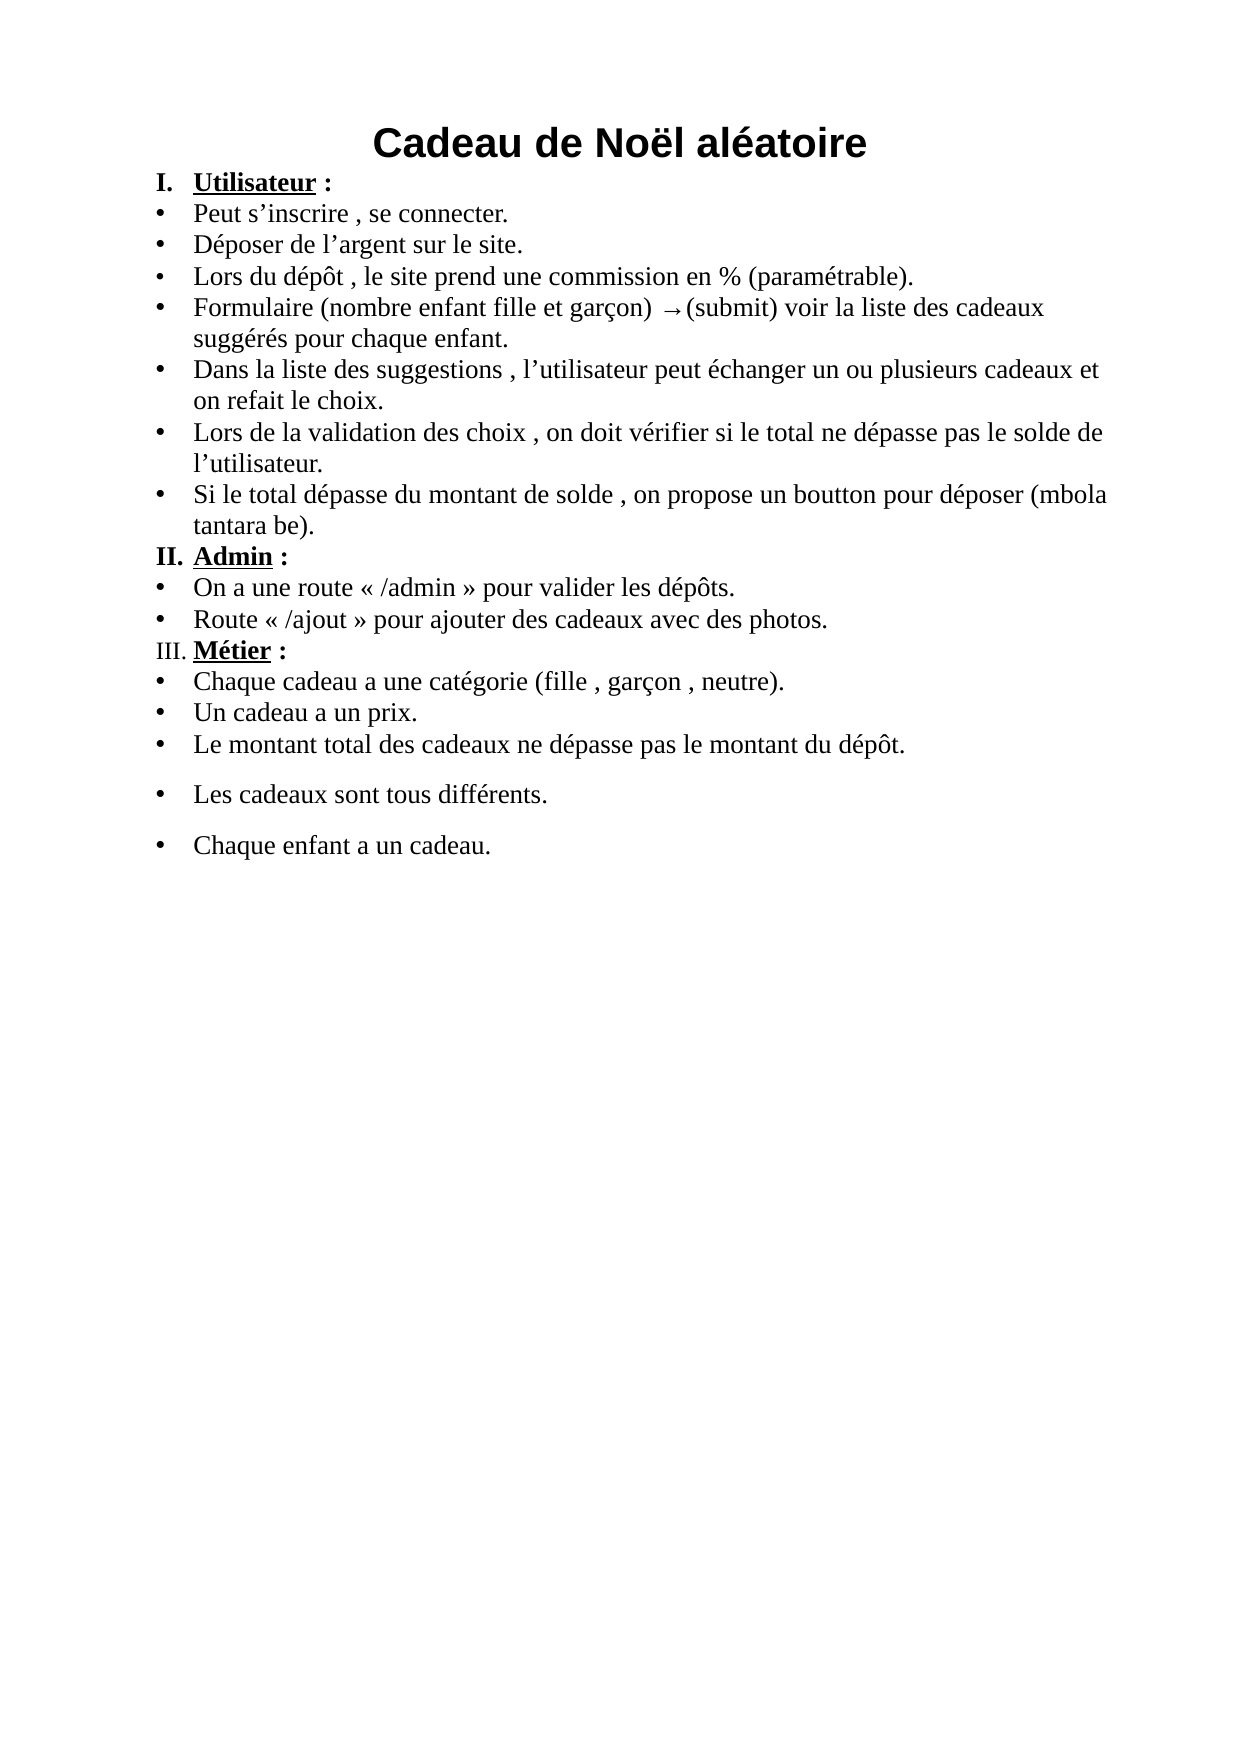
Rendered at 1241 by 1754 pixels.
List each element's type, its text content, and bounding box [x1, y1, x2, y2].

list Si le total dépasse du montant de solde , on propose un boutton pour déposer (mbola tantara be). [156, 478, 1122, 540]
list Les cadeaux sont tous différents. [156, 778, 1122, 809]
list Route « /ajout » pour ajouter des cadeaux avec des photos. [156, 603, 1122, 634]
list Lors du dépôt , le site prend une commission en % (paramétrable). [156, 260, 1122, 291]
list Le montant total des cadeaux ne dépasse pas le montant du dépôt. [156, 728, 1122, 759]
list Chaque cadeau a une catégorie (fille , garçon , neutre). [156, 665, 1122, 696]
list Admin : [156, 540, 1122, 572]
list Un cadeau a un prix. [156, 696, 1122, 728]
list Utilisateur : [156, 166, 1122, 197]
list Métier : [156, 634, 1122, 665]
list Lors de la validation des choix , on doit vérifier si le total ne dépasse pas le solde de l’utilisateur. [156, 416, 1122, 478]
list Chaque enfant a un cadeau. [156, 829, 1122, 860]
list Formulaire (nombre enfant fille et garçon) →(submit) voir la liste des cadeaux suggérés pour chaque enfant. [156, 291, 1122, 353]
list On a une route « /admin » pour valider les dépôts. [156, 572, 1122, 603]
text Cadeau de Noël aléatoire [118, 118, 1122, 166]
list Déposer de l’argent sur le site. [156, 228, 1122, 260]
list Peut s’inscrire , se connecter. [156, 197, 1122, 228]
list Dans la liste des suggestions , l’utilisateur peut échanger un ou plusieurs cadeaux et on refait le choix. [156, 353, 1122, 416]
